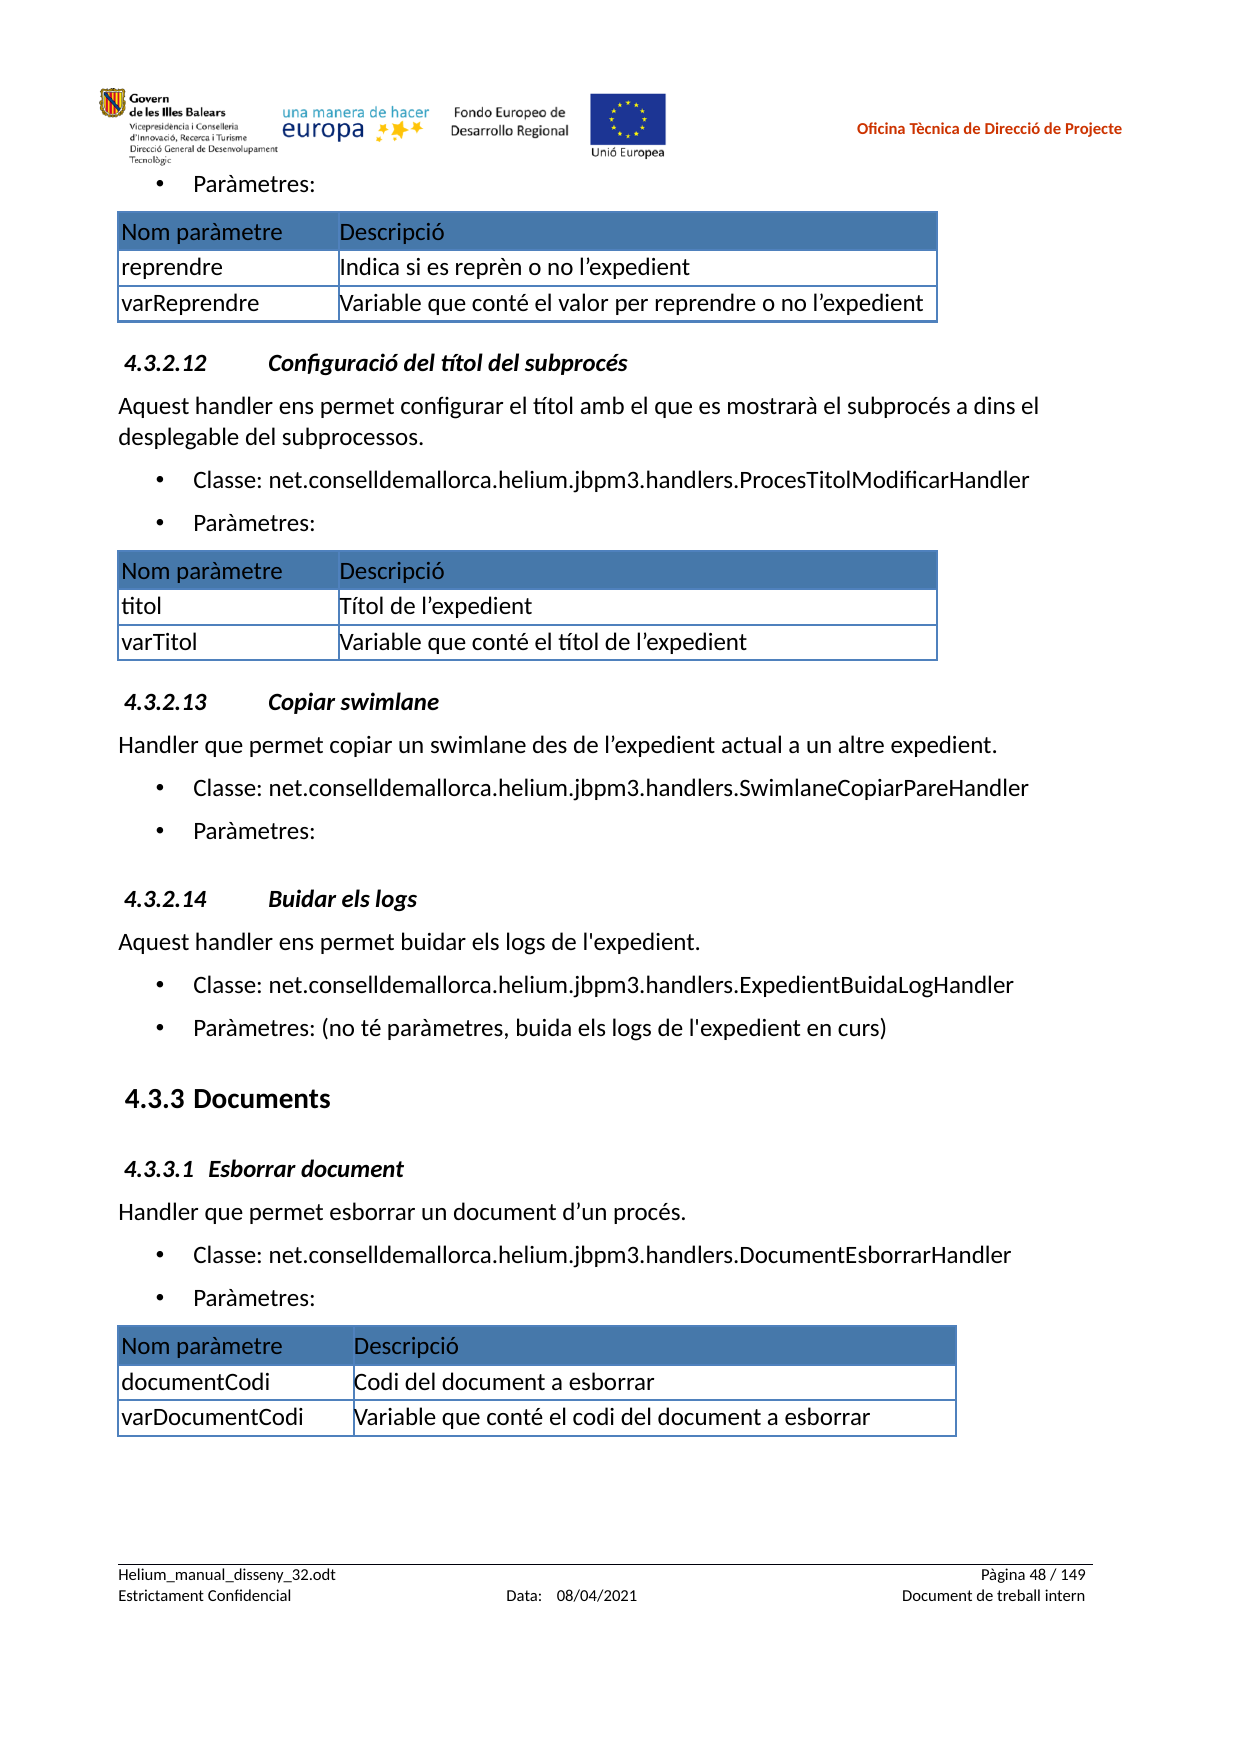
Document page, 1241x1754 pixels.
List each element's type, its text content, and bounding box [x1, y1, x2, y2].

list Classe: net.conselldemallorca.helium.jbpm3.handlers.DocumentEsborrarHandler [156, 1239, 1122, 1270]
table_cell Variable que conté el títol de l’expedient [340, 626, 936, 659]
subtitle Buidar els logs [118, 883, 1122, 914]
text Aquest handler ens permet configurar el títol amb el que es mostrarà el subprocés a dins el desplegable del subprocessos. [118, 390, 1122, 451]
list Paràmetres: [156, 1282, 1122, 1313]
table_cell reprendre [119, 251, 338, 285]
table_cell documentCodi [119, 1366, 353, 1399]
table_cell Variable que conté el valor per reprendre o no l’expedient [340, 287, 936, 320]
text Handler que permet copiar un swimlane des de l’expedient actual a un altre expedient. [118, 729, 1122, 760]
list Paràmetres: [156, 815, 1122, 846]
table_header Nom paràmetre [119, 552, 338, 588]
subtitle Configuració del títol del subprocés [118, 347, 1122, 378]
subtitle Copiar swimlane [118, 686, 1122, 717]
text Aquest handler ens permet buidar els logs de l'expedient. [118, 926, 1122, 957]
table_cell Variable que conté el codi del document a esborrar [355, 1401, 955, 1435]
subtitle Esborrar document [118, 1153, 1122, 1184]
table_cell Codi del document a esborrar [355, 1366, 955, 1399]
table_header Nom paràmetre [119, 1327, 353, 1364]
table_cell varDocumentCodi [119, 1401, 353, 1435]
table_cell titol [119, 590, 338, 624]
table_header Descripció [355, 1327, 955, 1364]
table_header Descripció [340, 552, 936, 588]
table_cell Títol de l’expedient [340, 590, 936, 624]
table_header Nom paràmetre [119, 213, 338, 249]
table_cell varReprendre [119, 287, 338, 320]
table_cell Indica si es reprèn o no l’expedient [340, 251, 936, 285]
list Classe: net.conselldemallorca.helium.jbpm3.handlers.ProcesTitolModificarHandler [156, 464, 1122, 494]
picture [99, 87, 668, 166]
list Paràmetres: (no té paràmetres, buida els logs de l'expedient en curs) [156, 1012, 1122, 1043]
list Classe: net.conselldemallorca.helium.jbpm3.handlers.SwimlaneCopiarPareHandler [156, 772, 1122, 803]
table_header Descripció [340, 213, 936, 249]
subtitle Documents [118, 1080, 1122, 1116]
list Paràmetres: [156, 168, 1122, 198]
list Paràmetres: [156, 507, 1122, 537]
text Handler que permet esborrar un document d’un procés. [118, 1196, 1122, 1227]
table_cell varTitol [119, 626, 338, 659]
list Classe: net.conselldemallorca.helium.jbpm3.handlers.ExpedientBuidaLogHandler [156, 969, 1122, 1000]
